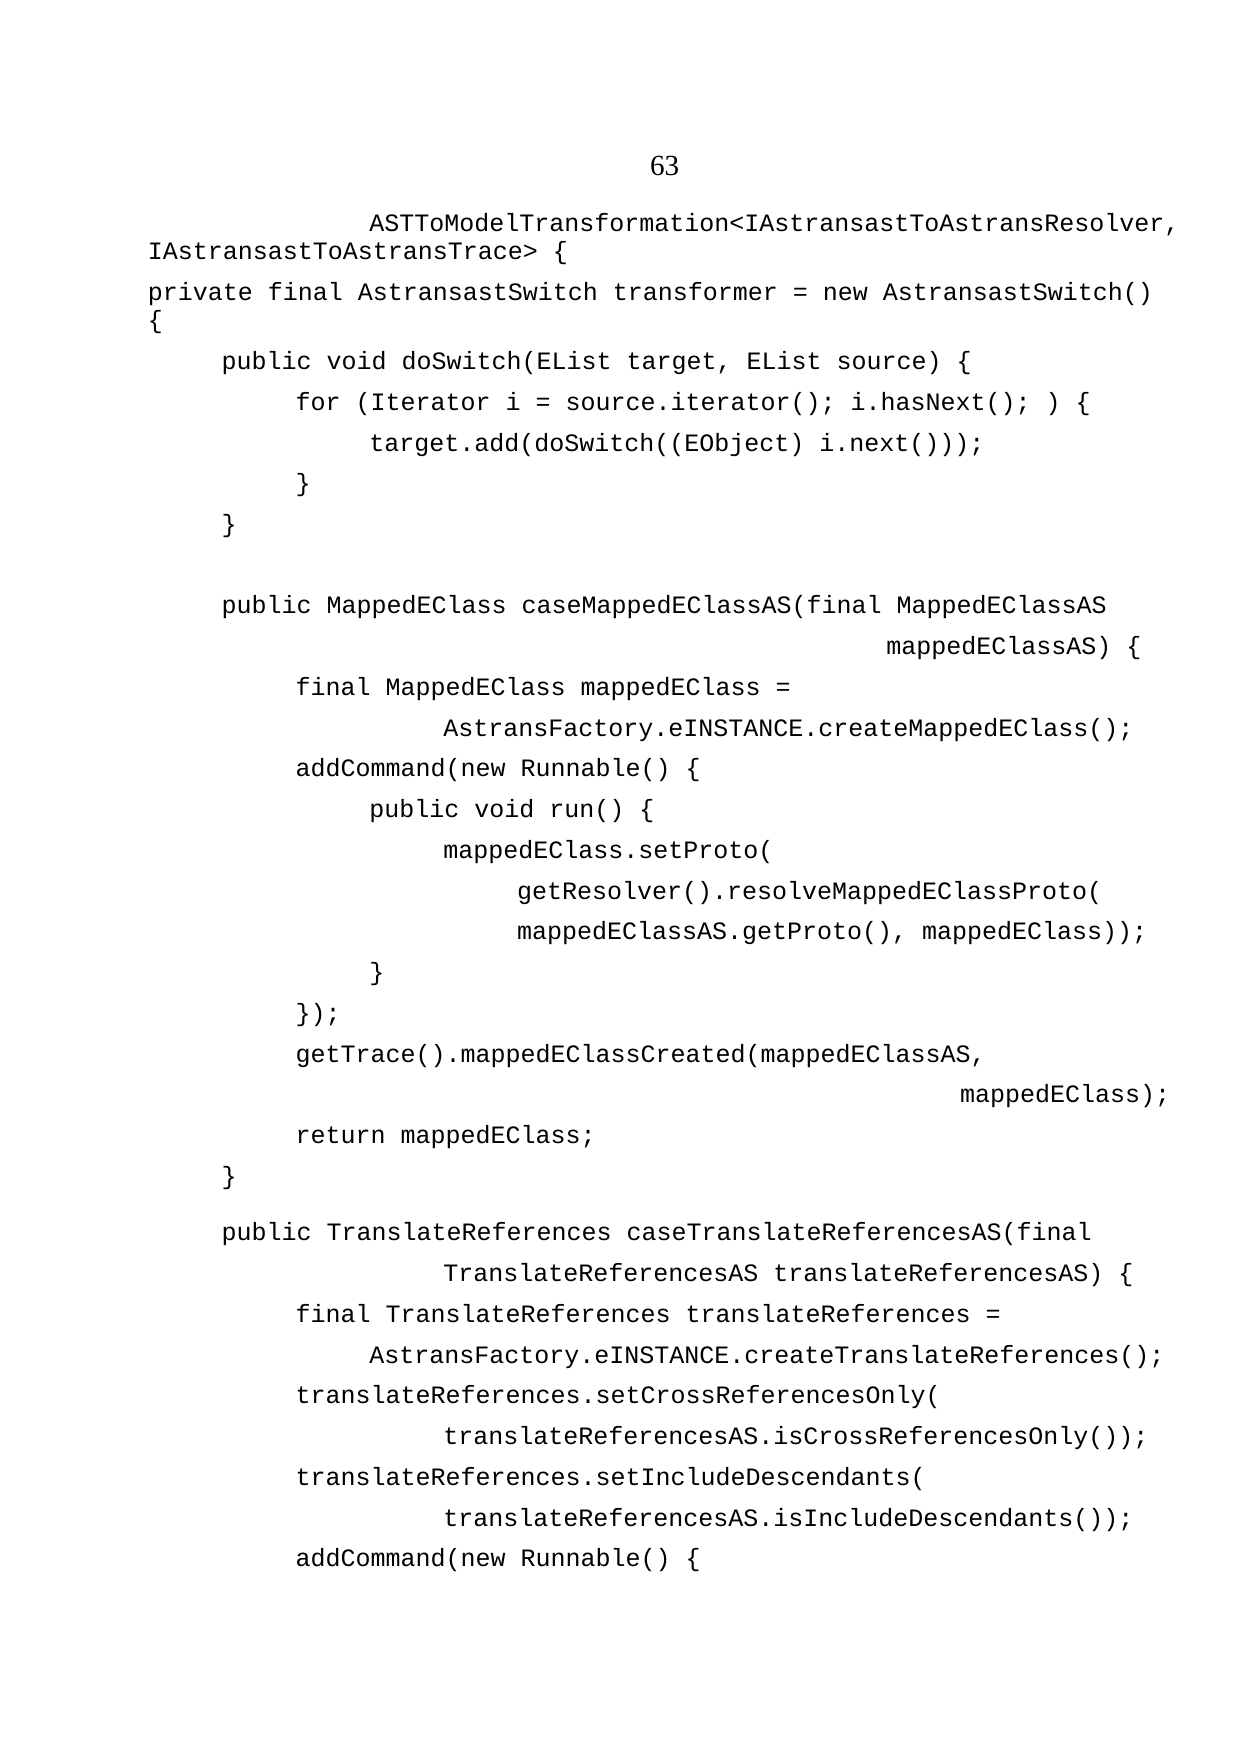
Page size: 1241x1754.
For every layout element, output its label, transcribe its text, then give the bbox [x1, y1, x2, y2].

text mappedEClassAS) { [148, 634, 1181, 662]
text }); [148, 1000, 1181, 1029]
text getResolver().resolveMappedEClassProto( [148, 878, 1181, 907]
text translateReferencesAS.isCrossReferencesOnly()); [148, 1424, 1181, 1452]
text addCommand(new Runnable() { [148, 1546, 1181, 1574]
text } [148, 512, 1181, 540]
text AstransFactory.eINSTANCE.createTranslateReferences(); [148, 1342, 1181, 1371]
text ASTToModelTransformation<IAstransastToAstransResolver, IAstransastToAstransTrace> { [148, 211, 1181, 267]
text public void run() { [148, 797, 1181, 825]
text AstransFactory.eINSTANCE.createMappedEClass(); [148, 715, 1181, 744]
text mappedEClassAS.getProto(), mappedEClass)); [148, 919, 1181, 947]
text getTrace().mappedEClassCreated(mappedEClassAS, [148, 1041, 1181, 1069]
text translateReferences.setCrossReferencesOnly( [148, 1383, 1181, 1411]
text public MappedEClass caseMappedEClassAS(final MappedEClassAS [148, 593, 1181, 621]
text } [148, 471, 1181, 499]
text target.add(doSwitch((EObject) i.next())); [148, 430, 1181, 458]
text private final AstransastSwitch transformer = new AstransastSwitch() { [148, 280, 1181, 336]
text addCommand(new Runnable() { [148, 756, 1181, 784]
text public void doSwitch(EList target, EList source) { [148, 349, 1181, 377]
text } [148, 960, 1181, 988]
text translateReferences.setIncludeDescendants( [148, 1464, 1181, 1493]
text mappedEClass); [148, 1082, 1181, 1110]
text final TranslateReferences translateReferences = [148, 1301, 1181, 1330]
text for (Iterator i = source.iterator(); i.hasNext(); ) { [148, 389, 1181, 418]
text } public TranslateReferences caseTranslateReferencesAS(final [148, 1163, 1181, 1248]
text TranslateReferencesAS translateReferencesAS) { [148, 1261, 1181, 1289]
text mappedEClass.setProto( [148, 837, 1181, 866]
text translateReferencesAS.isIncludeDescendants()); [148, 1505, 1181, 1533]
text final MappedEClass mappedEClass = [148, 674, 1181, 703]
text return mappedEClass; [148, 1123, 1181, 1151]
